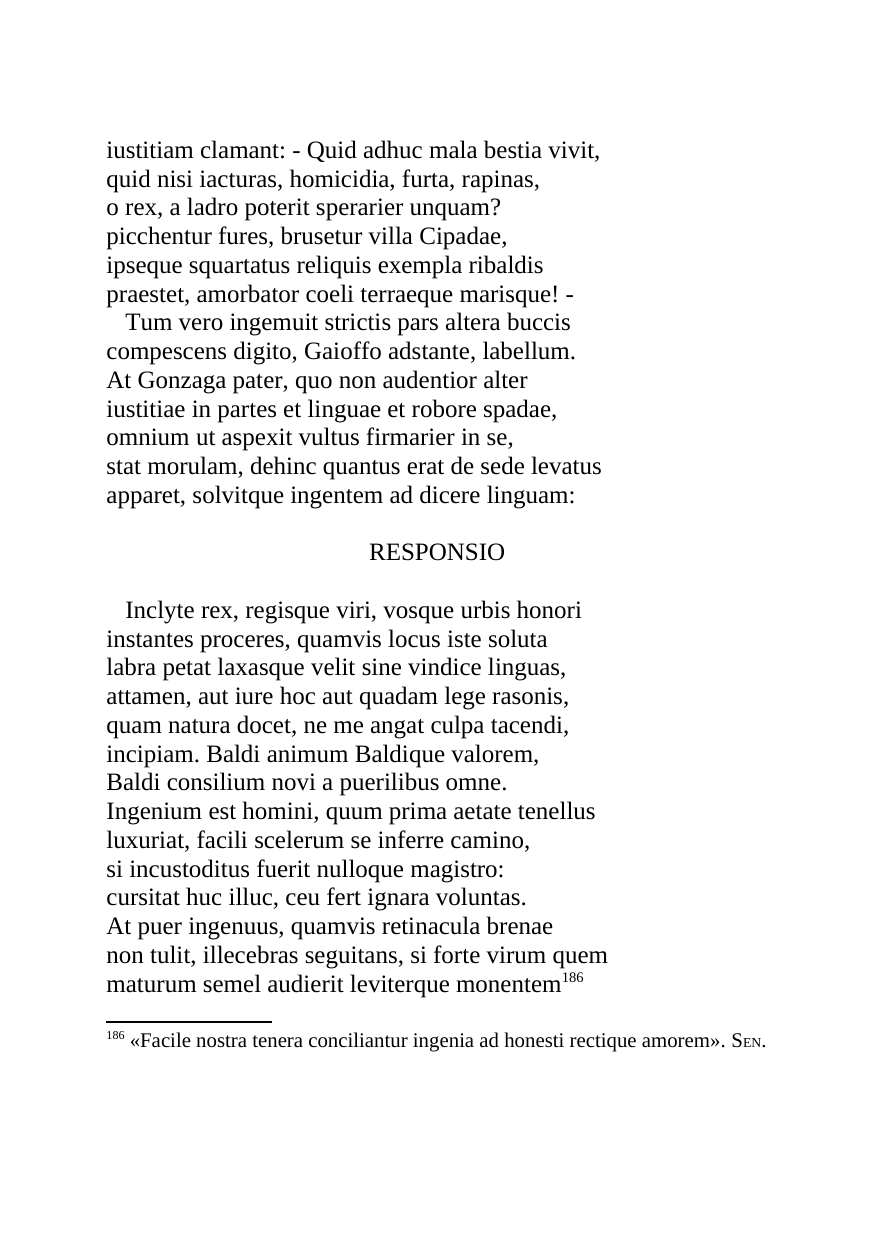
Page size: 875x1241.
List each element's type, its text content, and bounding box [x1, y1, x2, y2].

text attamen, aut iure hoc aut quadam lege rasonis, [106, 681, 768, 710]
text apparet, solvitque ingentem ad dicere linguam: [106, 480, 768, 509]
text Inclyte rex, regisque viri, vosque urbis honori [125, 595, 768, 624]
text quid nisi iacturas, homicidia, furta, rapinas, [106, 164, 768, 192]
text iustitiam clamant: - Quid adhuc mala bestia vivit, [106, 135, 768, 164]
text RESPONSIO [106, 537, 768, 566]
text iustitiae in partes et linguae et robore spadae, [106, 394, 768, 422]
text At Gonzaga pater, quo non audentior alter [106, 365, 768, 394]
text luxuriat, facili scelerum se inferre camino, [106, 825, 768, 854]
text Ingenium est homini, quum prima aetate tenellus [106, 796, 768, 825]
text ipseque squartatus reliquis exempla ribaldis [106, 250, 768, 279]
text Baldi consilium novi a puerilibus omne. [106, 767, 768, 796]
text si incustoditus fuerit nulloque magistro: [106, 854, 768, 882]
text o rex, a ladro poterit sperarier unquam? [106, 192, 768, 221]
text stat morulam, dehinc quantus erat de sede levatus [106, 451, 768, 480]
text compescens digito, Gaioffo adstante, labellum. [106, 336, 768, 365]
text incipiam. Baldi animum Baldique valorem, [106, 739, 768, 767]
text At puer ingenuus, quamvis retinacula brenae [106, 911, 768, 940]
text praestet, amorbator coeli terraeque marisque! - [106, 279, 768, 307]
text maturum semel audierit leviterque monentem [106, 969, 768, 997]
text Tum vero ingemuit strictis pars altera buccis [125, 307, 768, 336]
text instantes proceres, quamvis locus iste soluta [106, 624, 768, 652]
text labra petat laxasque velit sine vindice linguas, [106, 652, 768, 681]
text non tulit, illecebras seguitans, si forte virum quem [106, 940, 768, 969]
text cursitat huc illuc, ceu fert ignara voluntas. [106, 882, 768, 911]
text «Facile nostra tenera conciliantur ingenia ad honesti rectique amorem». Sen. [106, 1028, 768, 1052]
text picchentur fures, brusetur villa Cipadae, [106, 221, 768, 250]
text omnium ut aspexit vultus firmarier in se, [106, 422, 768, 451]
text quam natura docet, ne me angat culpa tacendi, [106, 710, 768, 739]
